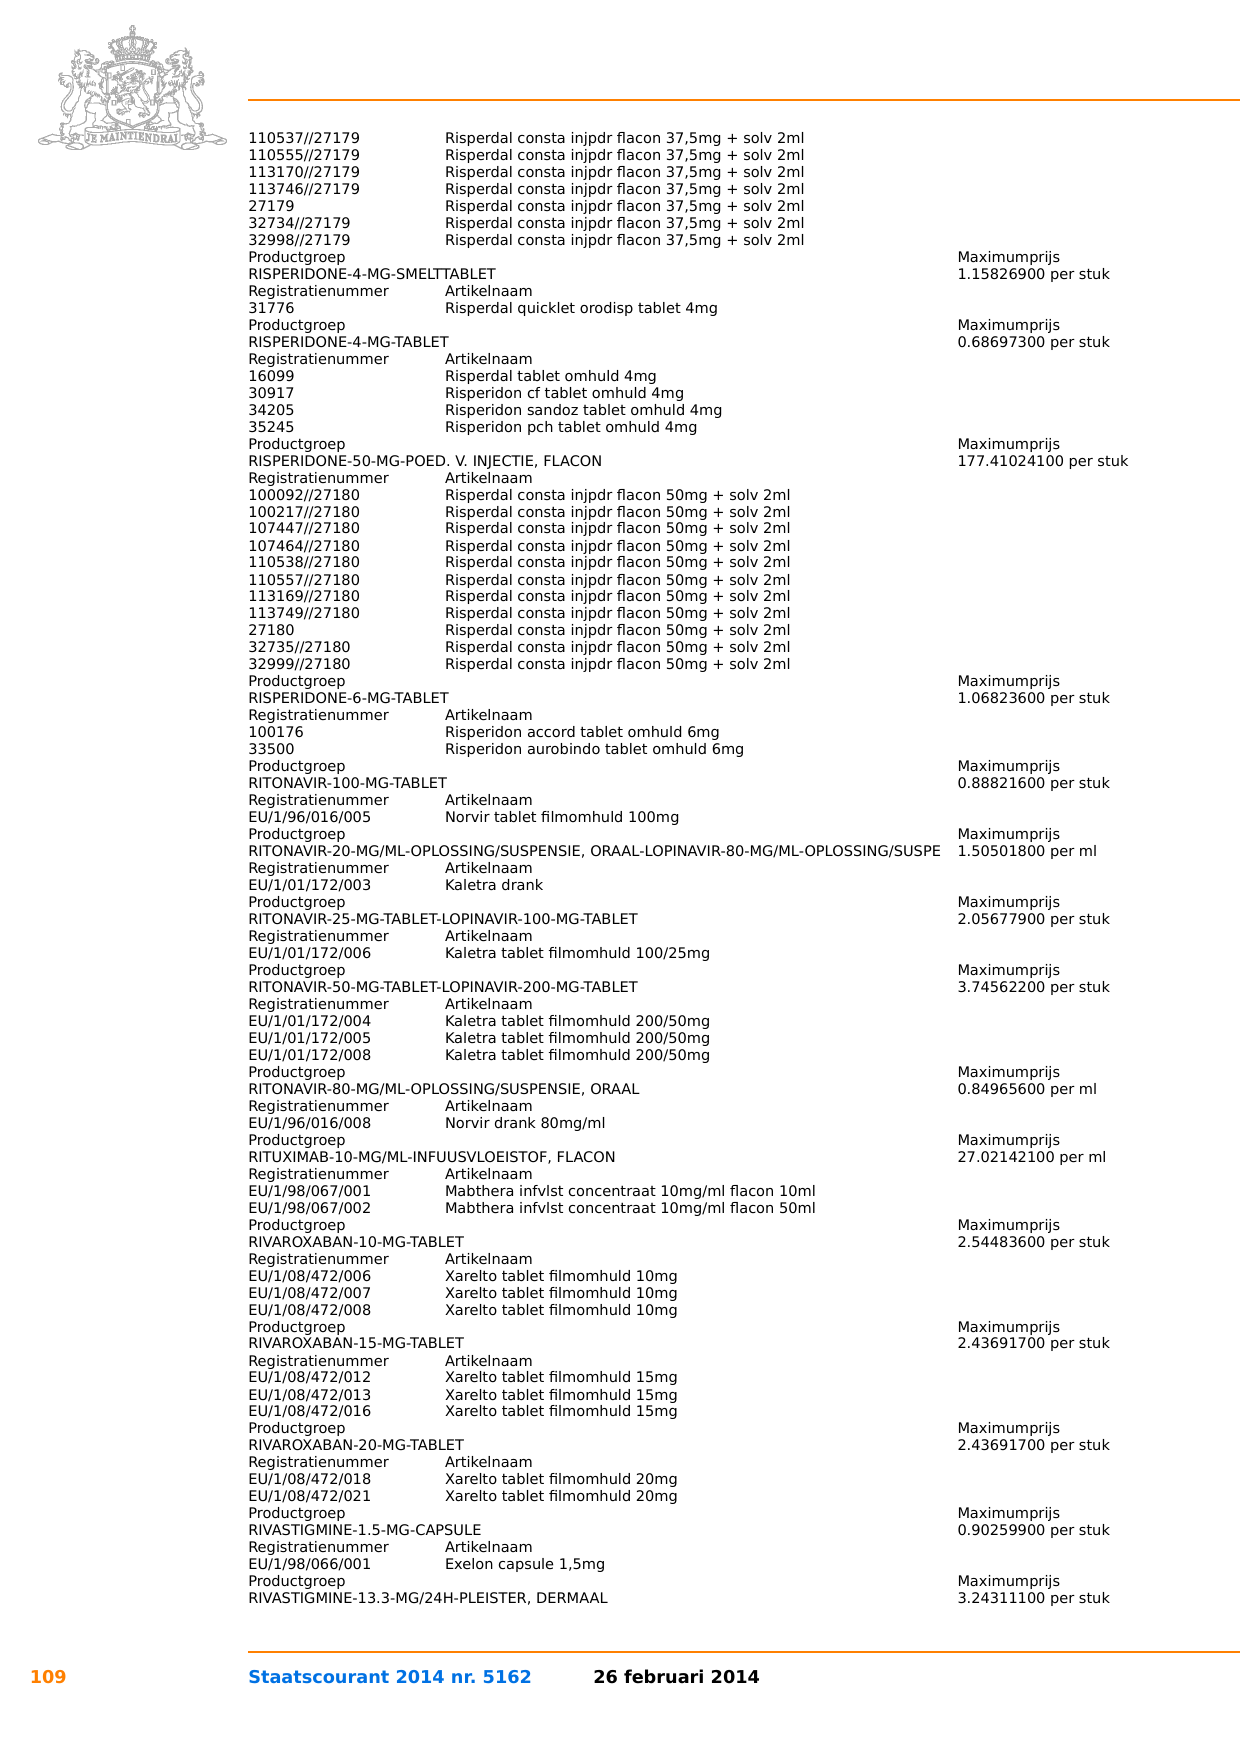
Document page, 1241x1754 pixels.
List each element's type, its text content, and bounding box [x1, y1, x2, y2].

table_cell [951, 928, 1163, 945]
table_cell [951, 1369, 1163, 1386]
table_cell [439, 436, 951, 452]
table_cell Artikelnaam [439, 1251, 951, 1267]
table_cell Exelon capsule 1,5mg [439, 1556, 951, 1573]
table_cell [951, 504, 1163, 520]
table_cell 107464//27180 [248, 538, 439, 554]
table_cell Risperdal consta injpdr flacon 50mg + solv 2ml [439, 486, 951, 503]
table_cell [951, 300, 1163, 317]
table_cell 110537//27179 [248, 130, 439, 147]
table_cell 0.84965600 per ml [951, 1081, 1163, 1098]
table_cell [951, 402, 1163, 418]
table_cell Artikelnaam [439, 1539, 951, 1556]
table_cell 32998//27179 [248, 232, 439, 249]
table_cell RIVAROXABAN-20-MG-TABLET [248, 1437, 951, 1454]
table_cell EU/1/08/472/016 [248, 1403, 439, 1420]
table_cell [951, 809, 1163, 826]
table_cell [439, 1319, 951, 1335]
table_cell 110555//27179 [248, 147, 439, 164]
table_cell RISPERIDONE-6-MG-TABLET [248, 690, 951, 707]
table_cell Productgroep [248, 1217, 439, 1233]
table_cell 35245 [248, 419, 439, 436]
table_cell Risperdal tablet omhuld 4mg [439, 368, 951, 384]
table_cell Maximumprijs [951, 1064, 1163, 1081]
table_cell Xarelto tablet filmomhuld 15mg [439, 1369, 951, 1386]
table_cell RISPERIDONE-50-MG-POED. V. INJECTIE, FLACON [248, 453, 951, 469]
table_cell [439, 962, 951, 979]
table_cell Artikelnaam [439, 1454, 951, 1471]
table_cell [951, 1471, 1163, 1488]
table_cell [951, 724, 1163, 741]
table_cell EU/1/08/472/018 [248, 1471, 439, 1488]
table_cell [439, 1420, 951, 1437]
table_cell Risperdal quicklet orodisp tablet 4mg [439, 300, 951, 317]
table_cell Registratienummer [248, 1353, 439, 1369]
table_cell Artikelnaam [439, 1353, 951, 1369]
table_cell EU/1/08/472/012 [248, 1369, 439, 1386]
table_cell Artikelnaam [439, 283, 951, 300]
table_cell [951, 351, 1163, 368]
table_cell Artikelnaam [439, 996, 951, 1013]
table_cell Productgroep [248, 826, 439, 843]
table_cell Risperdal consta injpdr flacon 37,5mg + solv 2ml [439, 164, 951, 181]
table_cell Kaletra drank [439, 877, 951, 894]
table_cell Registratienummer [248, 996, 439, 1013]
table_cell Risperdal consta injpdr flacon 37,5mg + solv 2ml [439, 232, 951, 249]
table_cell [951, 1488, 1163, 1505]
table_cell [951, 1539, 1163, 1556]
table_cell [951, 1115, 1163, 1132]
table_cell Registratienummer [248, 1251, 439, 1267]
table_cell Maximumprijs [951, 317, 1163, 334]
table_cell 1.06823600 per stuk [951, 690, 1163, 707]
table_cell [951, 1403, 1163, 1420]
table_cell 0.90259900 per stuk [951, 1522, 1163, 1539]
table_cell 2.43691700 per stuk [951, 1437, 1163, 1454]
table_cell Registratienummer [248, 1454, 439, 1471]
table_cell [951, 520, 1163, 537]
table_cell [951, 1098, 1163, 1115]
table_cell RISPERIDONE-4-MG-TABLET [248, 334, 951, 351]
table_cell Productgroep [248, 249, 439, 266]
table_cell Xarelto tablet filmomhuld 20mg [439, 1488, 951, 1505]
table_cell 30917 [248, 385, 439, 402]
table_cell 3.74562200 per stuk [951, 979, 1163, 996]
table_cell [951, 571, 1163, 588]
table_cell EU/1/08/472/013 [248, 1386, 439, 1403]
table_cell 2.54483600 per stuk [951, 1234, 1163, 1251]
table_cell Maximumprijs [951, 1505, 1163, 1522]
table_cell 100176 [248, 724, 439, 741]
table_cell [951, 419, 1163, 436]
table_cell EU/1/01/172/008 [248, 1047, 439, 1064]
table_cell Kaletra tablet filmomhuld 200/50mg [439, 1047, 951, 1064]
table_cell Productgroep [248, 1132, 439, 1149]
table_cell 0.88821600 per stuk [951, 775, 1163, 792]
table_cell 32999//27180 [248, 656, 439, 673]
table_cell Kaletra tablet filmomhuld 200/50mg [439, 1013, 951, 1030]
table_cell [951, 639, 1163, 656]
table_cell [951, 368, 1163, 384]
table_cell [439, 894, 951, 911]
table_cell [951, 622, 1163, 639]
table_cell Norvir tablet filmomhuld 100mg [439, 809, 951, 826]
table_cell [951, 1268, 1163, 1284]
table_cell 27180 [248, 622, 439, 639]
table_cell RIVAROXABAN-15-MG-TABLET [248, 1335, 951, 1352]
table_cell [951, 1200, 1163, 1217]
table_cell [951, 486, 1163, 503]
table_cell [439, 249, 951, 266]
table_cell Productgroep [248, 894, 439, 911]
table_cell Norvir drank 80mg/ml [439, 1115, 951, 1132]
table_cell EU/1/01/172/006 [248, 945, 439, 962]
table_cell [439, 1573, 951, 1590]
table_cell 1.50501800 per ml [951, 843, 1163, 860]
table_cell Risperdal consta injpdr flacon 50mg + solv 2ml [439, 538, 951, 554]
table_cell Risperdal consta injpdr flacon 50mg + solv 2ml [439, 554, 951, 571]
table_cell [951, 198, 1163, 215]
table_cell [951, 996, 1163, 1013]
table_cell Artikelnaam [439, 860, 951, 877]
table_cell [439, 1064, 951, 1081]
table_cell [951, 1386, 1163, 1403]
table_cell EU/1/01/172/003 [248, 877, 439, 894]
table_cell 33500 [248, 741, 439, 758]
table_cell Risperidon aurobindo tablet omhuld 6mg [439, 741, 951, 758]
table_cell RITONAVIR-100-MG-TABLET [248, 775, 951, 792]
table_cell [439, 826, 951, 843]
table_cell EU/1/08/472/006 [248, 1268, 439, 1284]
table_cell Productgroep [248, 758, 439, 775]
table_cell Mabthera infvlst concentraat 10mg/ml flacon 10ml [439, 1183, 951, 1199]
table_cell RISPERIDONE-4-MG-SMELTTABLET [248, 266, 951, 283]
table_cell 16099 [248, 368, 439, 384]
table_cell RIVASTIGMINE-13.3-MG/24H-PLEISTER, DERMAAL [248, 1590, 951, 1607]
table_cell Registratienummer [248, 283, 439, 300]
table_cell Maximumprijs [951, 436, 1163, 452]
table_cell Registratienummer [248, 470, 439, 486]
table_cell Productgroep [248, 1319, 439, 1335]
table_cell Productgroep [248, 962, 439, 979]
table_cell 177.41024100 per stuk [951, 453, 1163, 469]
table_cell Maximumprijs [951, 962, 1163, 979]
table_cell [951, 1251, 1163, 1267]
table_cell Risperdal consta injpdr flacon 50mg + solv 2ml [439, 605, 951, 622]
table_cell Maximumprijs [951, 1319, 1163, 1335]
table_cell EU/1/08/472/021 [248, 1488, 439, 1505]
table_cell [951, 860, 1163, 877]
table_cell Registratienummer [248, 351, 439, 368]
table_cell Productgroep [248, 673, 439, 690]
table_cell Mabthera infvlst concentraat 10mg/ml flacon 50ml [439, 1200, 951, 1217]
table_cell [951, 1285, 1163, 1301]
table_cell EU/1/08/472/007 [248, 1285, 439, 1301]
table_cell Risperidon cf tablet omhuld 4mg [439, 385, 951, 402]
table_cell 32735//27180 [248, 639, 439, 656]
table_cell Kaletra tablet filmomhuld 200/50mg [439, 1030, 951, 1047]
table_cell Registratienummer [248, 1539, 439, 1556]
table_cell [951, 1013, 1163, 1030]
table_cell [439, 673, 951, 690]
table_cell EU/1/96/016/005 [248, 809, 439, 826]
table_cell 1.15826900 per stuk [951, 266, 1163, 283]
table_cell Productgroep [248, 1573, 439, 1590]
table_cell Artikelnaam [439, 928, 951, 945]
table_cell Registratienummer [248, 928, 439, 945]
table_cell Risperidon pch tablet omhuld 4mg [439, 419, 951, 436]
table_cell Xarelto tablet filmomhuld 15mg [439, 1403, 951, 1420]
table_cell Registratienummer [248, 792, 439, 809]
table_cell EU/1/98/067/001 [248, 1183, 439, 1199]
table_cell Xarelto tablet filmomhuld 10mg [439, 1301, 951, 1318]
table_cell [951, 538, 1163, 554]
table_cell Risperdal consta injpdr flacon 50mg + solv 2ml [439, 656, 951, 673]
table_cell Productgroep [248, 1420, 439, 1437]
table_cell Risperdal consta injpdr flacon 37,5mg + solv 2ml [439, 147, 951, 164]
table_cell [951, 945, 1163, 962]
table_cell Risperdal consta injpdr flacon 50mg + solv 2ml [439, 571, 951, 588]
table_cell [951, 1030, 1163, 1047]
table_cell Registratienummer [248, 1166, 439, 1183]
table_cell [951, 877, 1163, 894]
table_cell EU/1/96/016/008 [248, 1115, 439, 1132]
table_cell 107447//27180 [248, 520, 439, 537]
table_cell [951, 232, 1163, 249]
table_cell [439, 317, 951, 334]
table_cell 3.24311100 per stuk [951, 1590, 1163, 1607]
table_cell Risperdal consta injpdr flacon 50mg + solv 2ml [439, 622, 951, 639]
table_cell [951, 1353, 1163, 1369]
table_cell Risperdal consta injpdr flacon 37,5mg + solv 2ml [439, 181, 951, 198]
table_cell RIVASTIGMINE-1.5-MG-CAPSULE [248, 1522, 951, 1539]
table_cell Maximumprijs [951, 894, 1163, 911]
table_cell Xarelto tablet filmomhuld 15mg [439, 1386, 951, 1403]
table_cell [951, 1556, 1163, 1573]
table_cell Artikelnaam [439, 707, 951, 724]
table_cell Risperdal consta injpdr flacon 37,5mg + solv 2ml [439, 198, 951, 215]
table_cell RITONAVIR-25-MG-TABLET-LOPINAVIR-100-MG-TABLET [248, 911, 951, 928]
table_cell RIVAROXABAN-10-MG-TABLET [248, 1234, 951, 1251]
table_cell Risperdal consta injpdr flacon 50mg + solv 2ml [439, 504, 951, 520]
table_cell Artikelnaam [439, 1166, 951, 1183]
table_cell RITONAVIR-20-MG/ML-OPLOSSING/SUSPENSIE, ORAAL-LOPINAVIR-80-MG/ML-OPLOSSING/SUSPE [248, 843, 951, 860]
table_cell 34205 [248, 402, 439, 418]
table_cell 113749//27180 [248, 605, 439, 622]
table_cell 31776 [248, 300, 439, 317]
table_cell Maximumprijs [951, 1217, 1163, 1233]
table_cell Productgroep [248, 317, 439, 334]
table_cell [951, 588, 1163, 605]
table_cell Risperdal consta injpdr flacon 50mg + solv 2ml [439, 520, 951, 537]
table_cell [951, 707, 1163, 724]
table_cell EU/1/08/472/008 [248, 1301, 439, 1318]
table_cell Maximumprijs [951, 249, 1163, 266]
table_cell Risperdal consta injpdr flacon 50mg + solv 2ml [439, 588, 951, 605]
table_cell Maximumprijs [951, 826, 1163, 843]
table_cell Artikelnaam [439, 351, 951, 368]
table_cell [951, 1047, 1163, 1064]
table_cell 113169//27180 [248, 588, 439, 605]
table_cell [951, 1454, 1163, 1471]
table_cell Maximumprijs [951, 1573, 1163, 1590]
table_cell [951, 656, 1163, 673]
table_cell 100092//27180 [248, 486, 439, 503]
table_cell RITUXIMAB-10-MG/ML-INFUUSVLOEISTOF, FLACON [248, 1149, 951, 1166]
table_cell Maximumprijs [951, 673, 1163, 690]
table_cell Risperidon accord tablet omhuld 6mg [439, 724, 951, 741]
table_cell Xarelto tablet filmomhuld 10mg [439, 1268, 951, 1284]
table_cell 0.68697300 per stuk [951, 334, 1163, 351]
table_cell Maximumprijs [951, 1420, 1163, 1437]
table_cell EU/1/98/066/001 [248, 1556, 439, 1573]
table_cell Registratienummer [248, 860, 439, 877]
table_cell [951, 147, 1163, 164]
table_cell Productgroep [248, 436, 439, 452]
table_cell Xarelto tablet filmomhuld 10mg [439, 1285, 951, 1301]
table_cell Maximumprijs [951, 1132, 1163, 1149]
table_cell [951, 605, 1163, 622]
table_cell Productgroep [248, 1505, 439, 1522]
table_cell 27179 [248, 198, 439, 215]
table_cell RITONAVIR-80-MG/ML-OPLOSSING/SUSPENSIE, ORAAL [248, 1081, 951, 1098]
table_cell EU/1/01/172/004 [248, 1013, 439, 1030]
table_cell [439, 1505, 951, 1522]
table_cell [951, 181, 1163, 198]
table_cell Risperdal consta injpdr flacon 37,5mg + solv 2ml [439, 130, 951, 147]
table_cell Maximumprijs [951, 758, 1163, 775]
table_cell 110538//27180 [248, 554, 439, 571]
table_cell Artikelnaam [439, 470, 951, 486]
table_cell Artikelnaam [439, 792, 951, 809]
table_cell 27.02142100 per ml [951, 1149, 1163, 1166]
table_cell 2.05677900 per stuk [951, 911, 1163, 928]
table_cell [439, 758, 951, 775]
table_cell Productgroep [248, 1064, 439, 1081]
table_cell 2.43691700 per stuk [951, 1335, 1163, 1352]
table_cell [951, 470, 1163, 486]
table_cell Kaletra tablet filmomhuld 100/25mg [439, 945, 951, 962]
table_cell 100217//27180 [248, 504, 439, 520]
table_cell Risperidon sandoz tablet omhuld 4mg [439, 402, 951, 418]
picture [38, 25, 227, 150]
table_cell Registratienummer [248, 1098, 439, 1115]
table_cell [439, 1217, 951, 1233]
table_cell [951, 385, 1163, 402]
table_cell EU/1/98/067/002 [248, 1200, 439, 1217]
table_cell [439, 1132, 951, 1149]
table_cell [951, 215, 1163, 232]
table_cell RITONAVIR-50-MG-TABLET-LOPINAVIR-200-MG-TABLET [248, 979, 951, 996]
table_cell [951, 1183, 1163, 1199]
table_cell [951, 1166, 1163, 1183]
table_cell 113170//27179 [248, 164, 439, 181]
table_cell [951, 130, 1163, 147]
table_cell [951, 283, 1163, 300]
table_cell 32734//27179 [248, 215, 439, 232]
table_cell 113746//27179 [248, 181, 439, 198]
table_cell [951, 164, 1163, 181]
table_cell [951, 792, 1163, 809]
table_cell EU/1/01/172/005 [248, 1030, 439, 1047]
table_cell 110557//27180 [248, 571, 439, 588]
table_cell [951, 741, 1163, 758]
table_cell Artikelnaam [439, 1098, 951, 1115]
table_cell Registratienummer [248, 707, 439, 724]
table_cell Xarelto tablet filmomhuld 20mg [439, 1471, 951, 1488]
table_cell [951, 554, 1163, 571]
table_cell Risperdal consta injpdr flacon 37,5mg + solv 2ml [439, 215, 951, 232]
table_cell Risperdal consta injpdr flacon 50mg + solv 2ml [439, 639, 951, 656]
table_cell [951, 1301, 1163, 1318]
